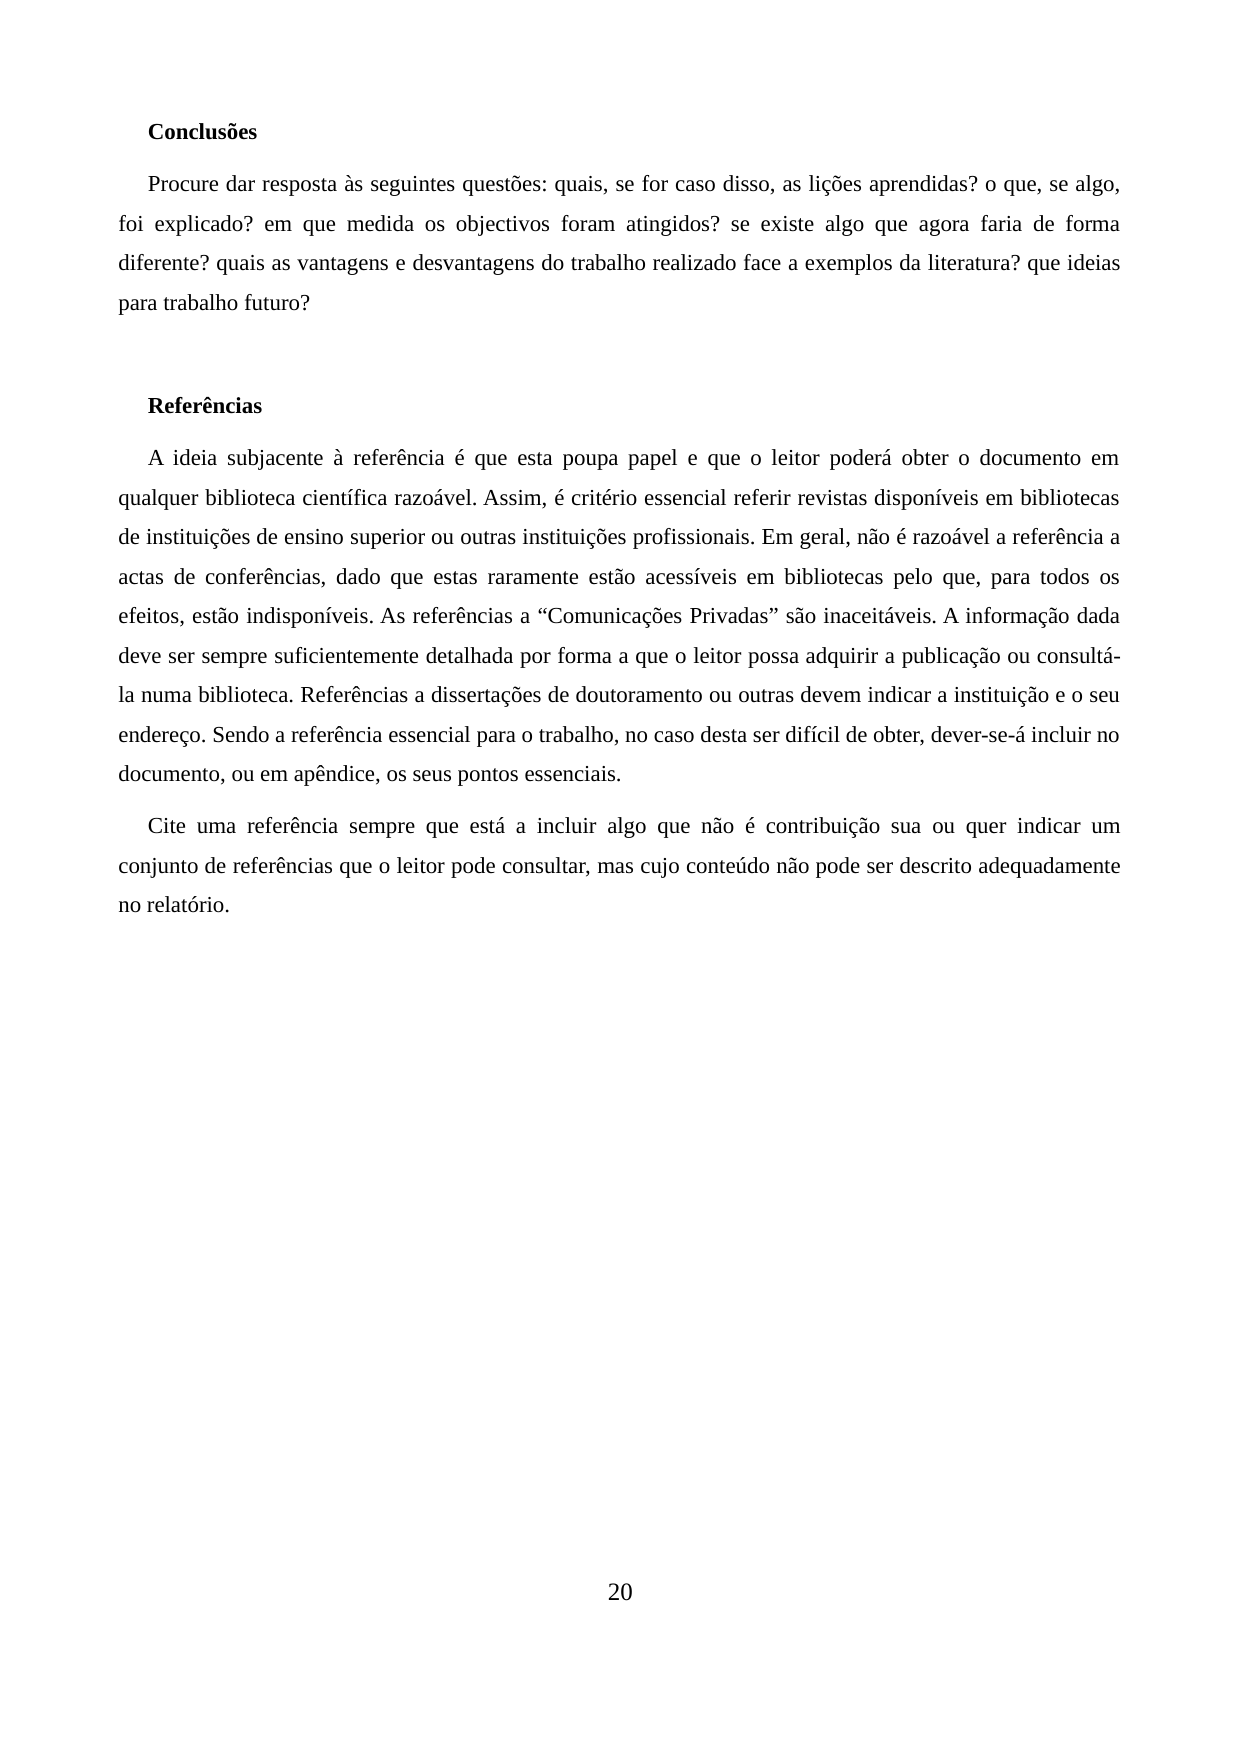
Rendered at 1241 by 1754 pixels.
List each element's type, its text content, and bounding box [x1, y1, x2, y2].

text Conclusões [118, 118, 1122, 144]
text Cite uma referência sempre que está a incluir algo que não é contribuição sua ou quer indicar um conjunto de referências que o leitor pode consultar, mas cujo conteúdo não pode ser descrito adequadamente no relatório. [118, 812, 1122, 918]
text Referências [118, 392, 1122, 419]
text Procure dar resposta às seguintes questões: quais, se for caso disso, as lições aprendidas? o que, se algo, foi explicado? em que medida os objectivos foram atingidos? se existe algo que agora faria de forma diferente? quais as vantagens e desvantagens do trabalho realizado face a exemplos da literatura? que ideias para trabalho futuro? [118, 170, 1122, 315]
text A ideia subjacente à referência é que esta poupa papel e que o leitor poderá obter o documento em qualquer biblioteca científica razoável. Assim, é critério essencial referir revistas disponíveis em bibliotecas de instituições de ensino superior ou outras instituições profissionais. Em geral, não é razoável a referência a actas de conferências, dado que estas raramente estão acessíveis em bibliotecas pelo que, para todos os efeitos, estão indisponíveis. As referências a “Comunicações Privadas” são inaceitáveis. A informação dada deve ser sempre suficientemente detalhada por forma a que o leitor possa adquirir a publicação ou consultá-la numa biblioteca. Referências a dissertações de doutoramento ou outras devem indicar a instituição e o seu endereço. Sendo a referência essencial para o trabalho, no caso desta ser difícil de obter, dever-se-á incluir no documento, ou em apêndice, os seus pontos essenciais. [118, 444, 1122, 787]
